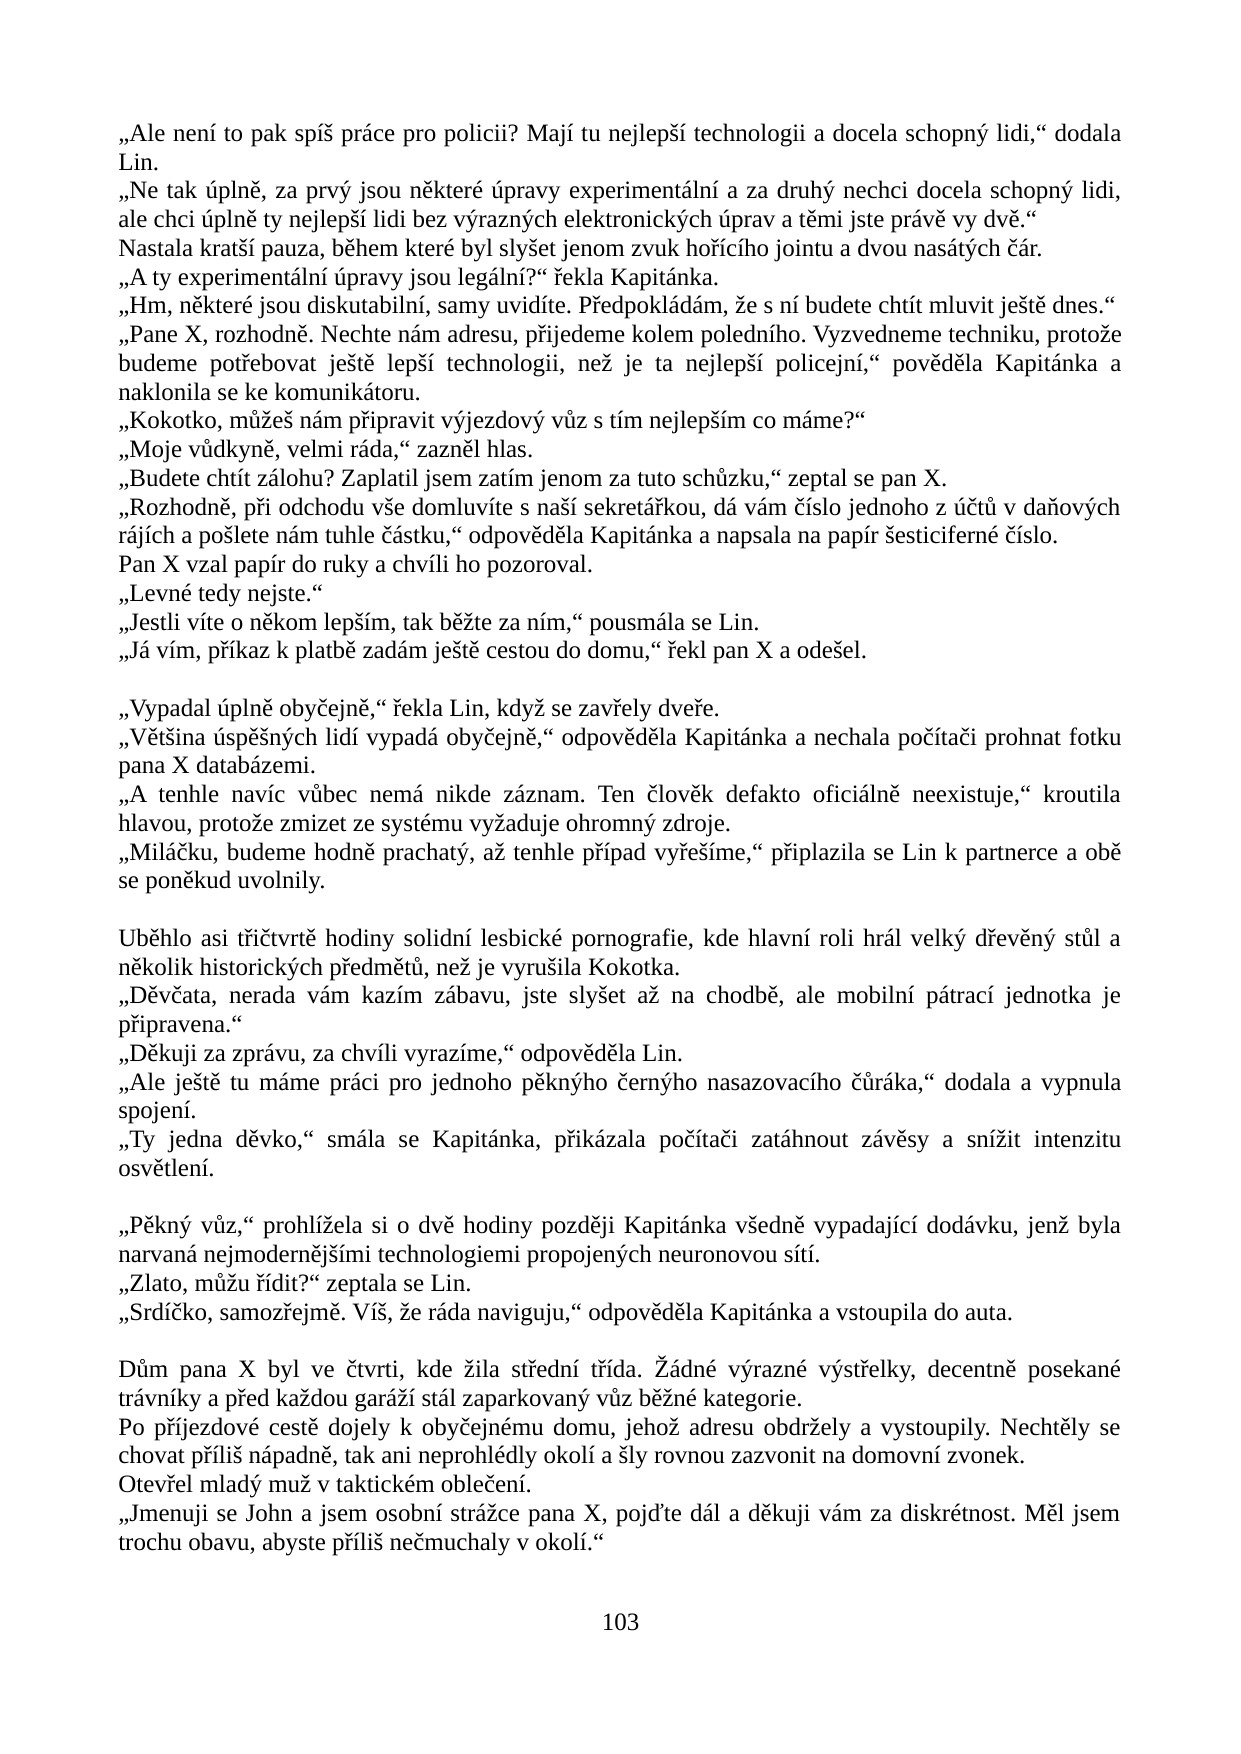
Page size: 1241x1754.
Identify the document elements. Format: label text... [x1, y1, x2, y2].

text „Levné tedy nejste.“ [118, 578, 1122, 607]
text „Budete chtít zálohu? Zaplatil jsem zatím jenom za tuto schůzku,“ zeptal se pan X. [118, 463, 1122, 492]
text „Zlato, můžu řídit?“ zeptala se Lin. [118, 1268, 1122, 1297]
text „Jmenuji se John a jsem osobní strážce pana X, pojďte dál a děkuji vám za diskrétnost. Měl jsem trochu obavu, abyste příliš nečmuchaly v okolí.“ [118, 1498, 1122, 1556]
text „Miláčku, budeme hodně prachatý, až tenhle případ vyřešíme,“ připlazila se Lin k partnerce a obě se poněkud uvolnily. [118, 837, 1122, 894]
text Otevřel mladý muž v taktickém oblečení. [118, 1469, 1122, 1498]
text „Ale není to pak spíš práce pro policii? Mají tu nejlepší technologii a docela schopný lidi,“ dodala Lin. [118, 118, 1122, 176]
text Uběhlo asi třičtvrtě hodiny solidní lesbické pornografie, kde hlavní roli hrál velký dřevěný stůl a několik historických předmětů, než je vyrušila Kokotka. [118, 923, 1122, 981]
text Pan X vzal papír do ruky a chvíli ho pozoroval. [118, 549, 1122, 578]
text „Vypadal úplně obyčejně,“ řekla Lin, když se zavřely dveře. [118, 693, 1122, 722]
text „A ty experimentální úpravy jsou legální?“ řekla Kapitánka. [118, 262, 1122, 291]
text „Moje vůdkyně, velmi ráda,“ zazněl hlas. [118, 434, 1122, 463]
text „Jestli víte o někom lepším, tak běžte za ním,“ pousmála se Lin. [118, 607, 1122, 636]
text Po příjezdové cestě dojely k obyčejnému domu, jehož adresu obdržely a vystoupily. Nechtěly se chovat příliš nápadně, tak ani neprohlédly okolí a šly rovnou zazvonit na domovní zvonek. [118, 1412, 1122, 1469]
text „Děkuji za zprávu, za chvíli vyrazíme,“ odpověděla Lin. [118, 1038, 1122, 1067]
text Dům pana X byl ve čtvrti, kde žila střední třída. Žádné výrazné výstřelky, decentně posekané trávníky a před každou garáží stál zaparkovaný vůz běžné kategorie. [118, 1354, 1122, 1412]
text „A tenhle navíc vůbec nemá nikde záznam. Ten člověk defakto oficiálně neexistuje,“ kroutila hlavou, protože zmizet ze systému vyžaduje ohromný zdroje. [118, 779, 1122, 837]
text „Srdíčko, samozřejmě. Víš, že ráda naviguju,“ odpověděla Kapitánka a vstoupila do auta. [118, 1297, 1122, 1326]
text „Hm, některé jsou diskutabilní, samy uvidíte. Předpokládám, že s ní budete chtít mluvit ještě dnes.“ [118, 291, 1122, 319]
text Nastala kratší pauza, během které byl slyšet jenom zvuk hořícího jointu a dvou nasátých čár. [118, 233, 1122, 262]
text „Pane X, rozhodně. Nechte nám adresu, přijedeme kolem poledního. Vyzvedneme techniku, protože budeme potřebovat ještě lepší technologii, než je ta nejlepší policejní,“ pověděla Kapitánka a naklonila se ke komunikátoru. [118, 319, 1122, 406]
text „Pěkný vůz,“ prohlížela si o dvě hodiny později Kapitánka všedně vypadající dodávku, jenž byla narvaná nejmodernějšími technologiemi propojených neuronovou sítí. [118, 1211, 1122, 1268]
text „Já vím, příkaz k platbě zadám ještě cestou do domu,“ řekl pan X a odešel. [118, 636, 1122, 664]
text „Kokotko, můžeš nám připravit výjezdový vůz s tím nejlepším co máme?“ [118, 406, 1122, 434]
text „Rozhodně, při odchodu vše domluvíte s naší sekretářkou, dá vám číslo jednoho z účtů v daňových rájích a pošlete nám tuhle částku,“ odpověděla Kapitánka a napsala na papír šesticiferné číslo. [118, 492, 1122, 549]
text „Většina úspěšných lidí vypadá obyčejně,“ odpověděla Kapitánka a nechala počítači prohnat fotku pana X databázemi. [118, 722, 1122, 779]
text „Děvčata, nerada vám kazím zábavu, jste slyšet až na chodbě, ale mobilní pátrací jednotka je připravena.“ [118, 981, 1122, 1038]
text „Ale ještě tu máme práci pro jednoho pěknýho černýho nasazovacího čůráka,“ dodala a vypnula spojení. [118, 1067, 1122, 1124]
text „Ne tak úplně, za prvý jsou některé úpravy experimentální a za druhý nechci docela schopný lidi, ale chci úplně ty nejlepší lidi bez výrazných elektronických úprav a těmi jste právě vy dvě.“ [118, 176, 1122, 233]
text „Ty jedna děvko,“ smála se Kapitánka, přikázala počítači zatáhnout závěsy a snížit intenzitu osvětlení. [118, 1124, 1122, 1182]
